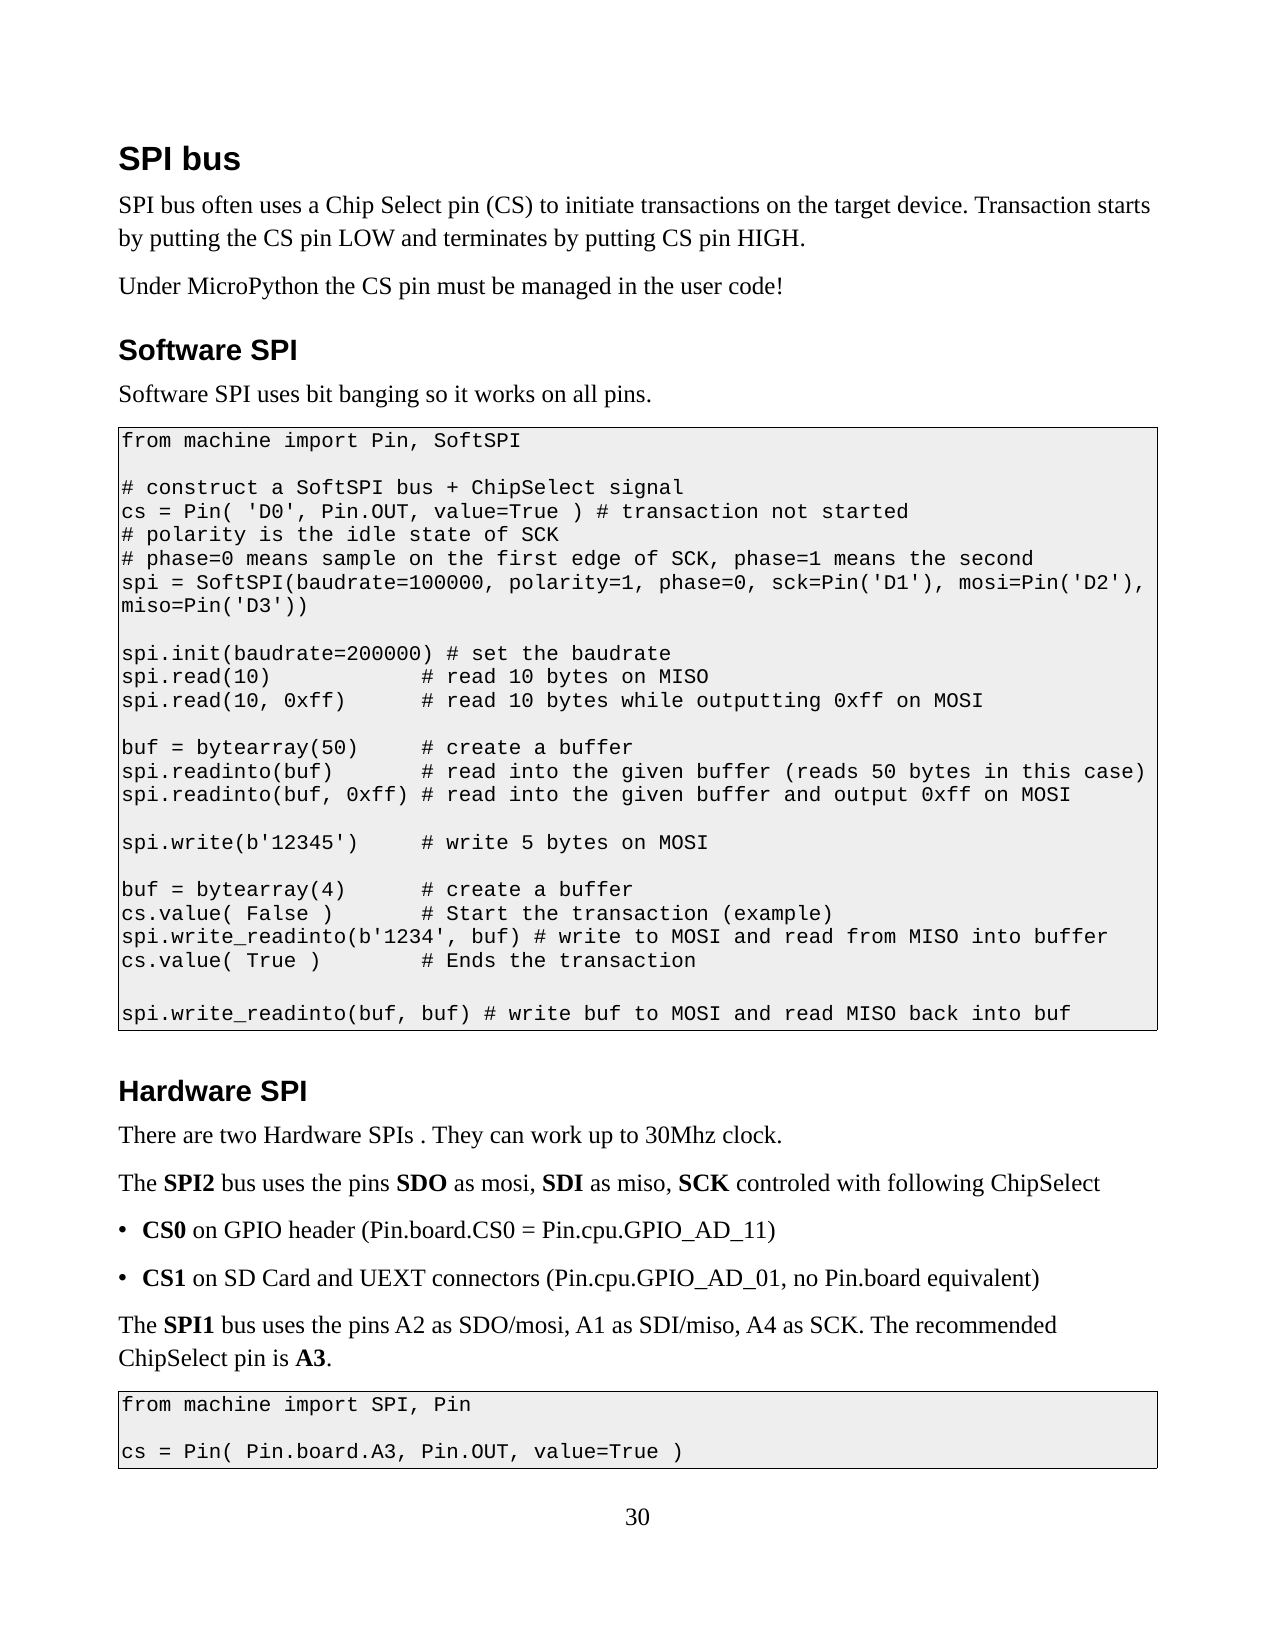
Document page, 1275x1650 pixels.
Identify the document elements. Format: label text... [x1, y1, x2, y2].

text SPI bus often uses a Chip Select pin (CS) to initiate transactions on the target device. Transaction starts by putting the CS pin LOW and terminates by putting CS pin HIGH. [118, 190, 1157, 252]
text Under MicroPython the CS pin must be managed in the user code! [118, 271, 1157, 299]
text There are two Hardware SPIs . They can work up to 30Mhz clock. [118, 1120, 1157, 1149]
subtitle SPI bus [118, 139, 1157, 178]
text spi.write_readinto(buf, buf) # write buf to MOSI and read MISO back into buf [119, 1000, 1157, 1030]
list CS1 on SD Card and UEXT connectors (Pin.cpu.GPIO_AD_01, no Pin.board equivalent) [118, 1263, 1157, 1292]
subtitle Hardware SPI [118, 1074, 1157, 1108]
list CS0 on GPIO header (Pin.board.CS0 = Pin.cpu.GPIO_AD_11) [118, 1215, 1157, 1244]
text The SPI2 bus uses the pins SDO as mosi, SDI as miso, SCK controled with following ChipSelect [118, 1168, 1157, 1196]
text Software SPI uses bit banging so it works on all pins. [118, 379, 1157, 408]
text from machine import SPI, Pin cs = Pin( Pin.board.A3, Pin.OUT, value=True ) [119, 1392, 1157, 1468]
subtitle Software SPI [118, 333, 1157, 367]
text from machine import Pin, SoftSPI # construct a SoftSPI bus + ChipSelect signal cs = Pin( 'D0', Pin.OUT, value=True ) # transaction not started # polarity is the idle state of SCK # phase=0 means sample on the first edge of SCK, phase=1 means the second spi = SoftSPI(baudrate=100000, polarity=1, phase=0, sck=Pin('D1'), mosi=Pin('D2'), miso=Pin('D3')) spi.init(baudrate=200000) # set the baudrate spi.read(10) # read 10 bytes on MISO spi.read(10, 0xff) # read 10 bytes while outputting 0xff on MOSI buf = bytearray(50) # create a buffer spi.readinto(buf) # read into the given buffer (reads 50 bytes in this case) spi.readinto(buf, 0xff) # read into the given buffer and output 0xff on MOSI spi.write(b'12345') # write 5 bytes on MOSI buf = bytearray(4) # create a buffer cs.value( False ) # Start the transaction (example) spi.write_readinto(b'1234', buf) # write to MOSI and read from MISO into buffer cs.value( True ) # Ends the transaction [119, 428, 1157, 974]
text The SPI1 bus uses the pins A2 as SDO/mosi, A1 as SDI/miso, A4 as SCK. The recommended ChipSelect pin is A3. [118, 1311, 1157, 1372]
